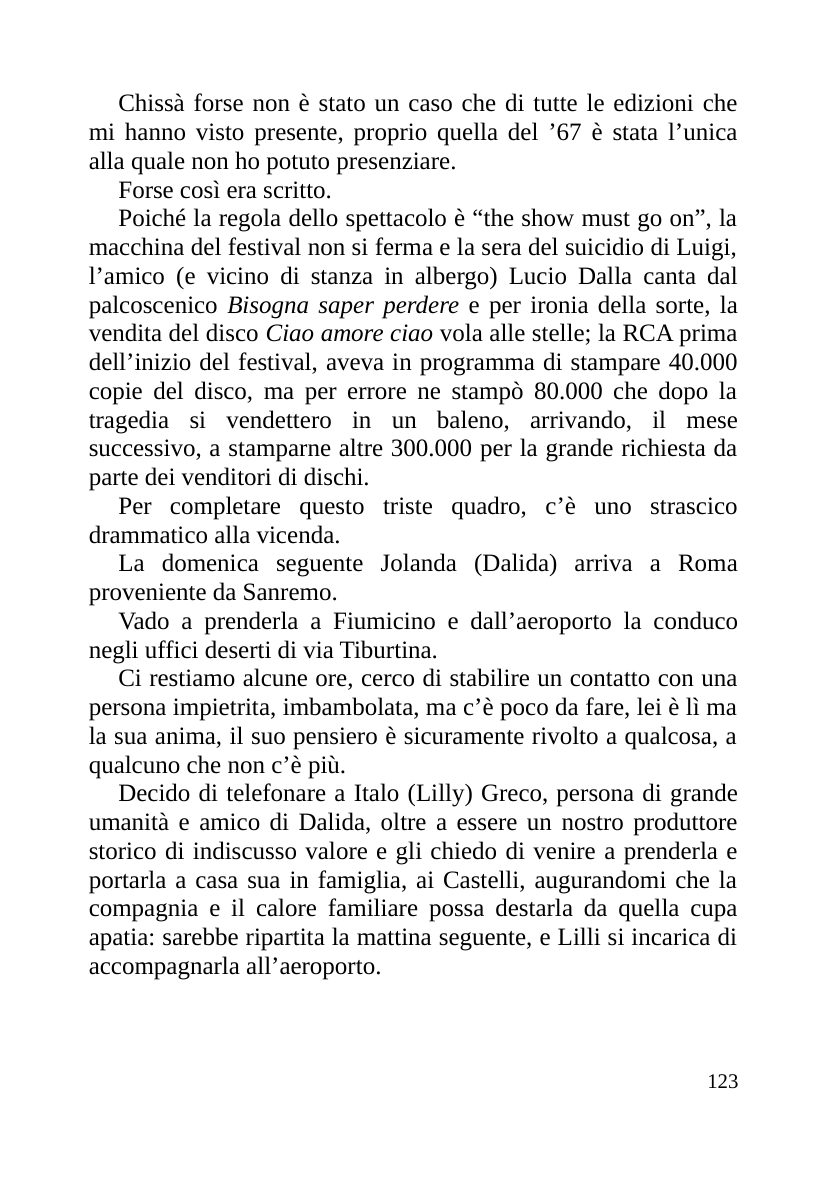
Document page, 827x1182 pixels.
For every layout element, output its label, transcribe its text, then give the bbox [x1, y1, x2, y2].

text Decido di telefonare a Italo (Lilly) Greco, persona di grande umanità e amico di Dalida, oltre a essere un nostro produttore storico di indiscusso valore e gli chiedo di venire a prenderla e portarla a casa sua in famiglia, ai Castelli, augurandomi che la compagnia e il calore familiare possa destarla da quella cupa apatia: sarebbe ripartita la mattina seguente, e Lilli si incarica di accompagnarla all’aeroporto. [88, 778, 738, 980]
text Poiché la regola dello spettacolo è “the show must go on”, la macchina del festival non si ferma e la sera del suicidio di Luigi, l’amico (e vicino di stanza in albergo) Lucio Dalla canta dal palcoscenico Bisogna saper perdere e per ironia della sorte, la vendita del disco Ciao amore ciao vola alle stelle; la RCA prima dell’inizio del festival, aveva in programma di stampare 40.000 copie del disco, ma per errore ne stampò 80.000 che dopo la tragedia si vendettero in un baleno, arrivando, il mese successivo, a stamparne altre 300.000 per la grande richiesta da parte dei venditori di dischi. [88, 203, 738, 491]
text Vado a prenderla a Fiumicino e dall’aeroporto la conduco negli uffici deserti di via Tiburtina. [88, 606, 738, 663]
text Chissà forse non è stato un caso che di tutte le edizioni che mi hanno visto presente, proprio quella del ’67 è stata l’unica alla quale non ho potuto presenziare. [88, 88, 738, 175]
text Ci restiamo alcune ore, cerco di stabilire un contatto con una persona impietrita, imbambolata, ma c’è poco da fare, lei è lì ma la sua anima, il suo pensiero è sicuramente rivolto a qualcosa, a qualcuno che non c’è più. [88, 663, 738, 778]
text La domenica seguente Jolanda (Dalida) arriva a Roma proveniente da Sanremo. [88, 548, 738, 606]
text Forse così era scritto. [88, 175, 738, 203]
text Per completare questo triste quadro, c’è uno strascico drammatico alla vicenda. [88, 491, 738, 548]
